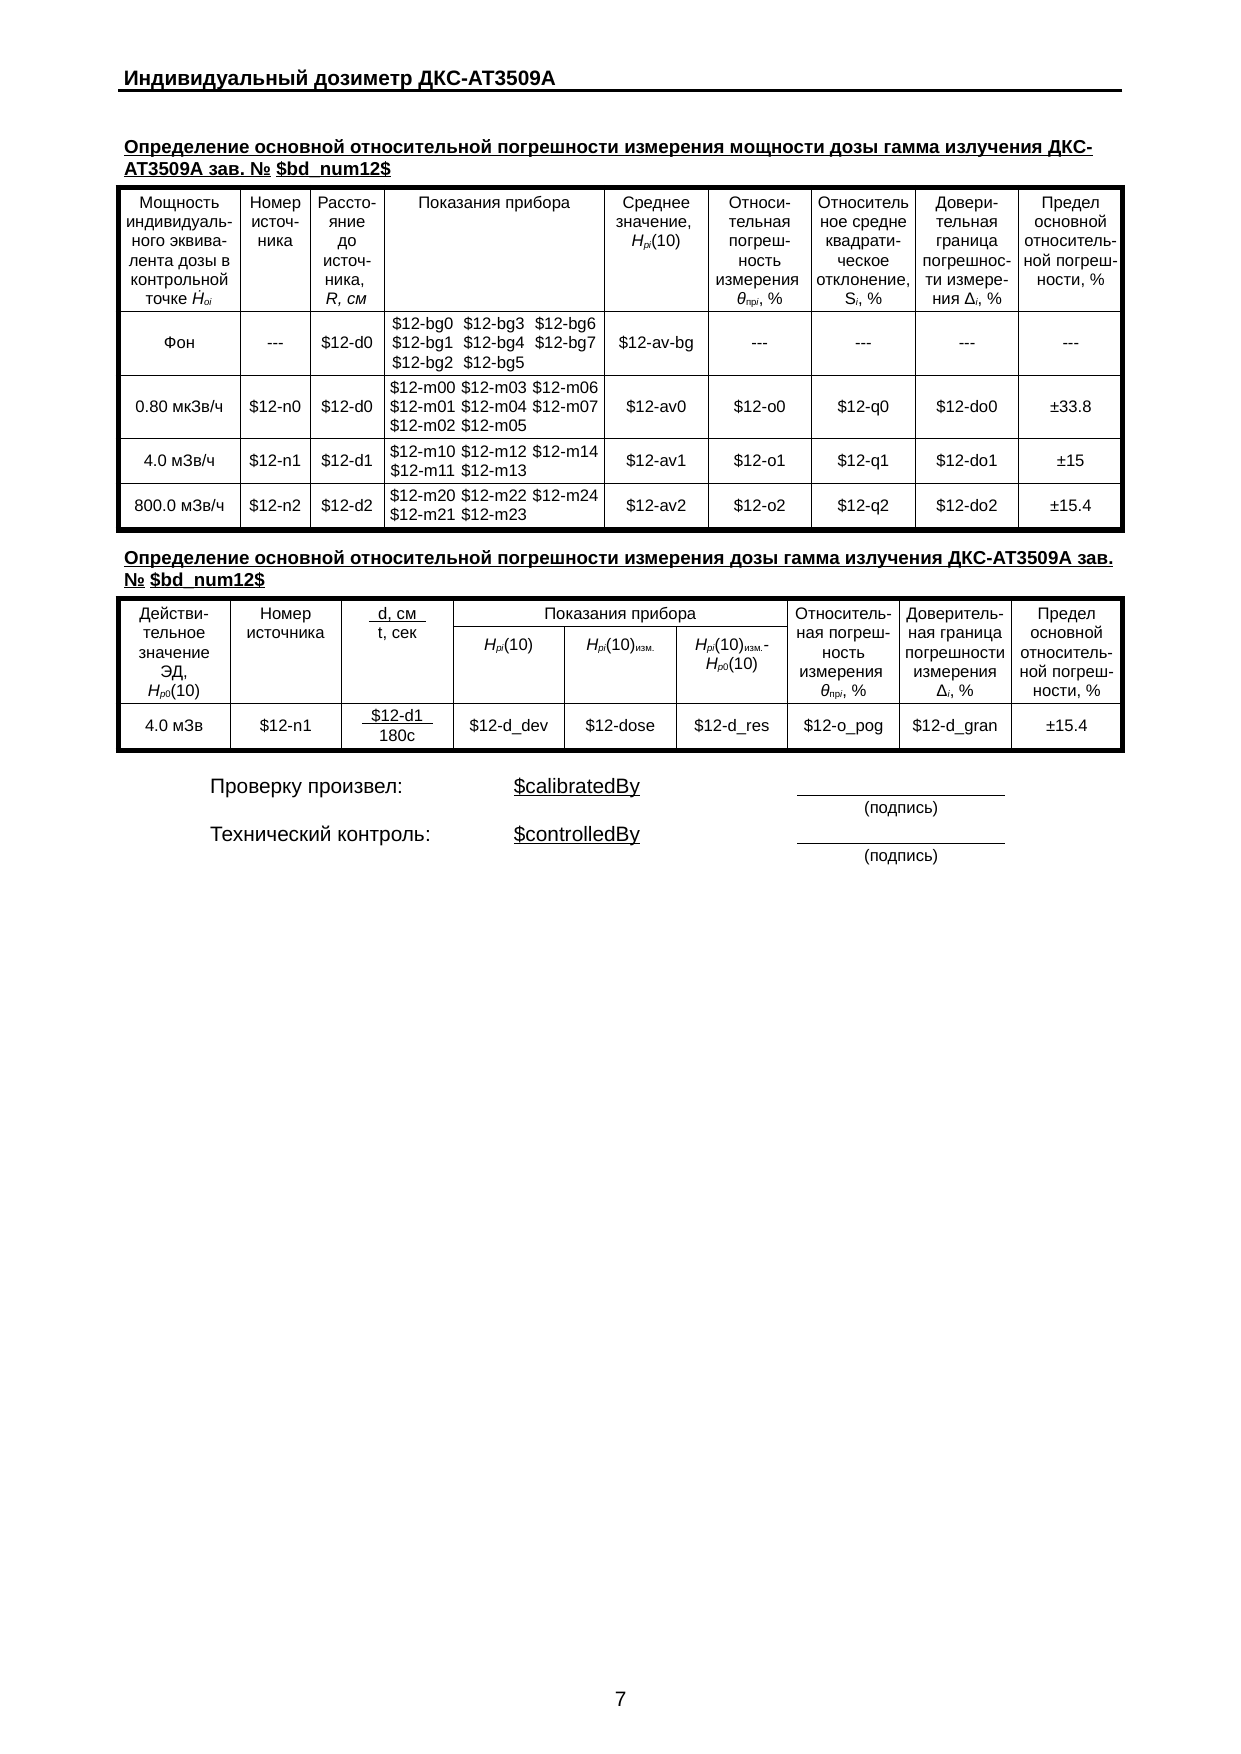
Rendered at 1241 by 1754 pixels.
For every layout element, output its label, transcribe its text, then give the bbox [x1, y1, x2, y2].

table_cell $12-n0 [241, 376, 310, 438]
table_cell ±15.4 [1012, 704, 1120, 747]
table_cell $12-m10 $12-m11 $12-m12 $12-m13 $12-m14 [385, 439, 604, 483]
table_cell $12-o2 [709, 484, 811, 527]
table_cell $12-q1 [812, 439, 915, 483]
table_cell $controlledBy [514, 822, 771, 846]
table_cell Рассто-яние до источ-ника, R, см [311, 190, 384, 311]
table_cell 0.80 мкЗв/ч [121, 376, 240, 438]
table_cell $12-d0 [311, 312, 384, 374]
table_cell Технический контроль: [210, 822, 514, 846]
table_cell Показания прибора [385, 190, 604, 311]
table_cell $12-o0 [709, 376, 811, 438]
table_cell Hpi(10)изм. [565, 627, 676, 703]
table_cell --- [812, 312, 915, 374]
table_cell $12-d1 180c [342, 704, 453, 747]
table_cell Среднее значение, Hpi(10) [605, 190, 708, 311]
table_cell Предел основной относитель-ной погреш-ности, % [1012, 601, 1120, 703]
table_cell $12-o1 [709, 439, 811, 483]
table_cell $12-m00 $12-m01 $12-m02 $12-m03 $12-m04 $12-m05 $12-m06 $12-m07 [385, 376, 604, 438]
table_cell [771, 822, 1031, 846]
table_cell Номер источ-ника [241, 190, 310, 311]
table_cell Мощность индивидуаль-ного эквива-лента дозы в контрольной точке Ḣoi [121, 190, 240, 311]
table_cell $12-av2 [605, 484, 708, 527]
table_cell $12-av0 [605, 376, 708, 438]
table_cell $12-n1 [241, 439, 310, 483]
table_cell --- [916, 312, 1018, 374]
table_cell ±33.8 [1019, 376, 1120, 438]
table_cell 800.0 мЗв/ч [121, 484, 240, 527]
table_header Определение основной относительной погрешности измерения мощности дозы гамма излучения ДКC-АТ3509A зав. № $bd_num12$ [118, 121, 1122, 185]
table_cell $12-o_pog [788, 704, 899, 747]
table_cell $12-do2 [916, 484, 1018, 527]
table_cell d, см t, сек [342, 601, 453, 703]
table_cell $12-bg0 $12-bg1 $12-bg2 $12-bg3 $12-bg4 $12-bg5 $12-bg6 $12-bg7 [385, 312, 604, 374]
table_cell ±15.4 [1019, 484, 1120, 527]
table_cell Фон [121, 312, 240, 374]
table_cell Номер источника [231, 601, 341, 703]
table_cell $12-d1 [311, 439, 384, 483]
table_header $calibratedBy [514, 774, 771, 798]
table_cell Предел основной относитель-ной погреш-ности, % [1019, 190, 1120, 311]
table_cell [514, 798, 771, 822]
table_cell $12-d2 [311, 484, 384, 527]
table_cell Относитель-ная погреш-ность измерения θпрi, % [788, 601, 899, 703]
table_cell $12-d_res [677, 704, 787, 747]
table_cell $12-q2 [812, 484, 915, 527]
table_header Определение основной относительной погрешности измерения дозы гамма излучения ДКC-АТ3509A зав. № $bd_num12$ [118, 533, 1122, 596]
table_cell $12-do1 [916, 439, 1018, 483]
table_cell $12-d_gran [900, 704, 1011, 747]
table_cell Hpi(10) [454, 627, 564, 703]
table_cell 4.0 мЗв [121, 704, 230, 747]
table_cell Относи-тельная погреш-ность измерения θпрi, % [709, 190, 811, 311]
table_cell Показания прибора [454, 601, 787, 626]
table_cell (подпись) [771, 846, 1031, 870]
table_cell Доверитель-ная граница погрешности измерения Δi, % [900, 601, 1011, 703]
table_cell --- [1019, 312, 1120, 374]
table_cell --- [709, 312, 811, 374]
table_cell ±15 [1019, 439, 1120, 483]
table_cell Hpi(10)изм.-Hp0(10) [677, 627, 787, 703]
table_cell --- [241, 312, 310, 374]
table_cell Действи-тельное значение ЭД, Hp0(10) [121, 601, 230, 703]
table_cell $12-dose [565, 704, 676, 747]
table_header Проверку произвел: [210, 774, 514, 798]
table_cell $12-n1 [231, 704, 341, 747]
table_cell 4.0 мЗв/ч [121, 439, 240, 483]
table_cell [514, 846, 771, 870]
table_header [771, 774, 1031, 798]
table_cell Довери-тельная граница погрешнос-ти измере-ния Δi, % [916, 190, 1018, 311]
table_cell $12-av1 [605, 439, 708, 483]
table_cell $12-av-bg [605, 312, 708, 374]
table_cell (подпись) [771, 798, 1031, 822]
table_cell $12-m20 $12-m21 $12-m22 $12-m23 $12-m24 [385, 484, 604, 527]
table_cell [210, 798, 514, 822]
table_cell $12-d0 [311, 376, 384, 438]
table_cell $12-q0 [812, 376, 915, 438]
table_cell $12-n2 [241, 484, 310, 527]
table_cell [210, 846, 514, 870]
table_cell $12-do0 [916, 376, 1018, 438]
table_cell Относительное средне квадрати-ческое отклонение, Si, % [812, 190, 915, 311]
table_cell $12-d_dev [454, 704, 564, 747]
